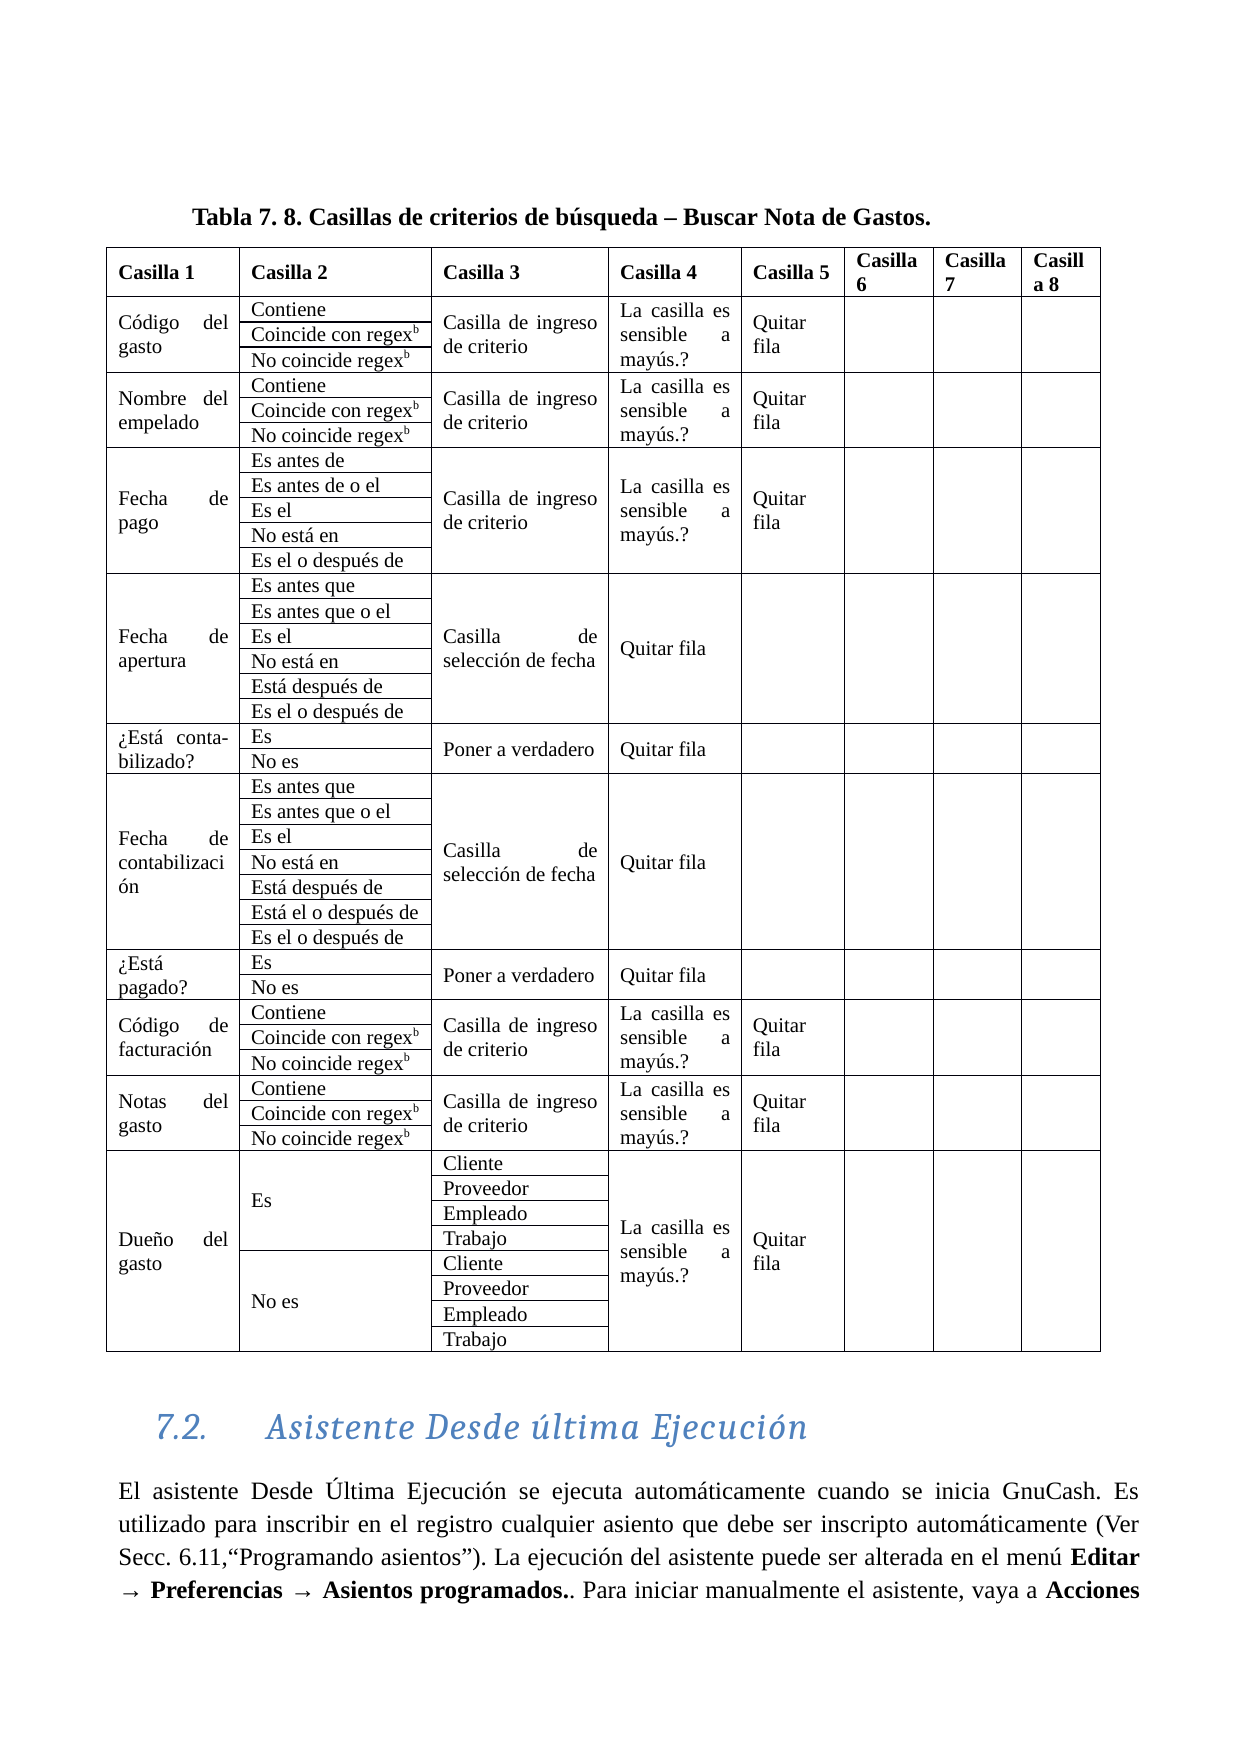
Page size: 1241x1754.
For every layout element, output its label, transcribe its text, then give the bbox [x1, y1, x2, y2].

table_cell No está en [240, 850, 431, 874]
table_cell [1022, 950, 1100, 999]
table_cell Es el [240, 825, 431, 848]
table_cell Es antes que [240, 774, 431, 798]
table_cell [934, 1076, 1021, 1150]
table_cell Contiene [240, 297, 431, 321]
subtitle Asistente Desde última Ejecución [156, 1406, 1140, 1449]
table_cell Poner a verdadero [432, 724, 608, 773]
table_cell [934, 1000, 1021, 1074]
table_cell [1022, 297, 1100, 372]
table_cell Dueño del gasto [107, 1151, 239, 1351]
table_cell Proveedor [432, 1176, 608, 1200]
table_cell No coincide regexb [240, 1126, 431, 1150]
table_cell [845, 297, 933, 372]
table_cell [845, 448, 933, 572]
table_cell Casilla de ingreso de criterio [432, 373, 608, 447]
table_header Casilla 1 [107, 248, 239, 296]
table_cell Quitar fila [742, 448, 844, 572]
table_cell Quitar fila [609, 950, 741, 999]
table_cell No está en [240, 649, 431, 673]
table_cell [845, 574, 933, 723]
table_cell Quitar fila [742, 1151, 844, 1351]
table_header Casilla 8 [1022, 248, 1100, 296]
table_cell Es antes de o el [240, 473, 431, 497]
table_cell Fecha de pago [107, 448, 239, 572]
table_cell Cliente [432, 1151, 608, 1175]
table_cell Coincide con regexb [240, 1025, 431, 1049]
table_cell Empleado [432, 1301, 608, 1326]
table_cell Cliente [432, 1251, 608, 1275]
table_cell Está después de [240, 674, 431, 698]
table_cell [845, 724, 933, 773]
table_cell [1022, 373, 1100, 447]
table_cell [845, 373, 933, 447]
table_cell Notas del gasto [107, 1076, 239, 1150]
table_cell Quitar fila [742, 297, 844, 372]
table_header Casilla 5 [742, 248, 844, 296]
table_cell [934, 574, 1021, 723]
text El asistente Desde Última Ejecución se ejecuta automáticamente cuando se inicia GnuCash. Es utilizado para inscribir en el registro cualquier asiento que debe ser inscripto automáticamente (Ver Secc. 6.11,“Programando asientos”). La ejecución del asistente puede ser alterada en el menú Editar → Preferencias → Asientos programados.. Para iniciar manualmente el asistente, vaya a Acciones [118, 1476, 1140, 1604]
table_cell No está en [240, 523, 431, 547]
table_cell Contiene [240, 373, 431, 397]
table_cell [1022, 724, 1100, 773]
table_cell [1022, 574, 1100, 723]
table_cell [742, 774, 844, 949]
table_cell [845, 1000, 933, 1074]
table_cell Nombre del empelado [107, 373, 239, 447]
table_cell Empleado [432, 1201, 608, 1225]
table_cell Fecha de apertura [107, 574, 239, 723]
table_cell [934, 297, 1021, 372]
table_cell Quitar fila [742, 1000, 844, 1074]
table_cell Es antes de [240, 448, 431, 472]
table_cell Es el o después de [240, 548, 431, 572]
table_cell [845, 1076, 933, 1150]
table_cell Está después de [240, 875, 431, 899]
table_cell Quitar fila [742, 1076, 844, 1150]
table_cell [934, 774, 1021, 949]
table_cell Es antes que o el [240, 799, 431, 823]
table_cell [742, 724, 844, 773]
table_cell [1022, 1000, 1100, 1074]
table_cell [845, 950, 933, 999]
table_cell [934, 1151, 1021, 1351]
table_cell Es el [240, 498, 431, 522]
table_header Casilla 3 [432, 248, 608, 296]
table_cell Casilla de ingreso de criterio [432, 1076, 608, 1150]
table_cell [1022, 1076, 1100, 1150]
table_cell Coincide con regexb [240, 398, 431, 422]
table_cell [934, 724, 1021, 773]
table_cell Es el o después de [240, 699, 431, 723]
table_cell [1022, 448, 1100, 572]
table_cell Poner a verdadero [432, 950, 608, 999]
table_cell No es [240, 1251, 431, 1351]
table_cell La casilla es sensible a mayús.? [609, 1076, 741, 1150]
table_cell Es [240, 724, 431, 748]
table_cell No es [240, 975, 431, 999]
table_cell Es antes que o el [240, 599, 431, 623]
table_cell [934, 950, 1021, 999]
table_cell Es el o después de [240, 925, 431, 949]
table_header Casilla 7 [934, 248, 1021, 296]
table_cell [934, 448, 1021, 572]
table_cell Coincide con regexb [240, 1101, 431, 1125]
text Tabla 7. 8. Casillas de criterios de búsqueda – Buscar Nota de Gastos. [192, 202, 1140, 230]
table_cell Coincide con regexb [240, 323, 431, 346]
table_cell Es el [240, 624, 431, 648]
table_cell Proveedor [432, 1276, 608, 1300]
table_header Casilla 6 [845, 248, 933, 296]
table_cell Casilla de ingreso de criterio [432, 448, 608, 572]
table_cell Trabajo [432, 1327, 608, 1351]
table_cell La casilla es sensible a mayús.? [609, 297, 741, 372]
table_cell Contiene [240, 1076, 431, 1099]
table_cell [742, 574, 844, 723]
table_cell [742, 950, 844, 999]
table_cell La casilla es sensible a mayús.? [609, 1151, 741, 1351]
table_cell [1022, 774, 1100, 949]
table_cell Casilla de ingreso de criterio [432, 297, 608, 372]
table_cell Casilla de ingreso de criterio [432, 1000, 608, 1074]
table_cell ¿Está pagado? [107, 950, 239, 999]
table_cell La casilla es sensible a mayús.? [609, 1000, 741, 1074]
table_cell Contiene [240, 1000, 431, 1024]
table_cell No es [240, 749, 431, 773]
table_cell Fecha de contabilización [107, 774, 239, 949]
table_cell No coincide regexb [240, 348, 431, 372]
table_cell Trabajo [432, 1226, 608, 1250]
table_cell No coincide regexb [240, 423, 431, 447]
table_cell [845, 1151, 933, 1351]
table_cell Está el o después de [240, 900, 431, 924]
table_cell Es [240, 1151, 431, 1250]
table_cell Quitar fila [742, 373, 844, 447]
table_cell [1022, 1151, 1100, 1351]
table_cell Quitar fila [609, 774, 741, 949]
table_cell ¿Está conta- bilizado? [107, 724, 239, 773]
table_cell La casilla es sensible a mayús.? [609, 448, 741, 572]
table_cell [934, 373, 1021, 447]
table_cell Código de facturación [107, 1000, 239, 1074]
table_cell Casilla de selección de fecha [432, 774, 608, 949]
table_cell Casilla de selección de fecha [432, 574, 608, 723]
table_cell La casilla es sensible a mayús.? [609, 373, 741, 447]
table_header Casilla 4 [609, 248, 741, 296]
table_header Casilla 2 [240, 248, 431, 296]
table_cell Es antes que [240, 574, 431, 597]
table_cell Quitar fila [609, 574, 741, 723]
table_cell Código del gasto [107, 297, 239, 372]
table_cell No coincide regexb [240, 1050, 431, 1074]
table_cell Quitar fila [609, 724, 741, 773]
table_cell Es [240, 950, 431, 974]
table_cell [845, 774, 933, 949]
